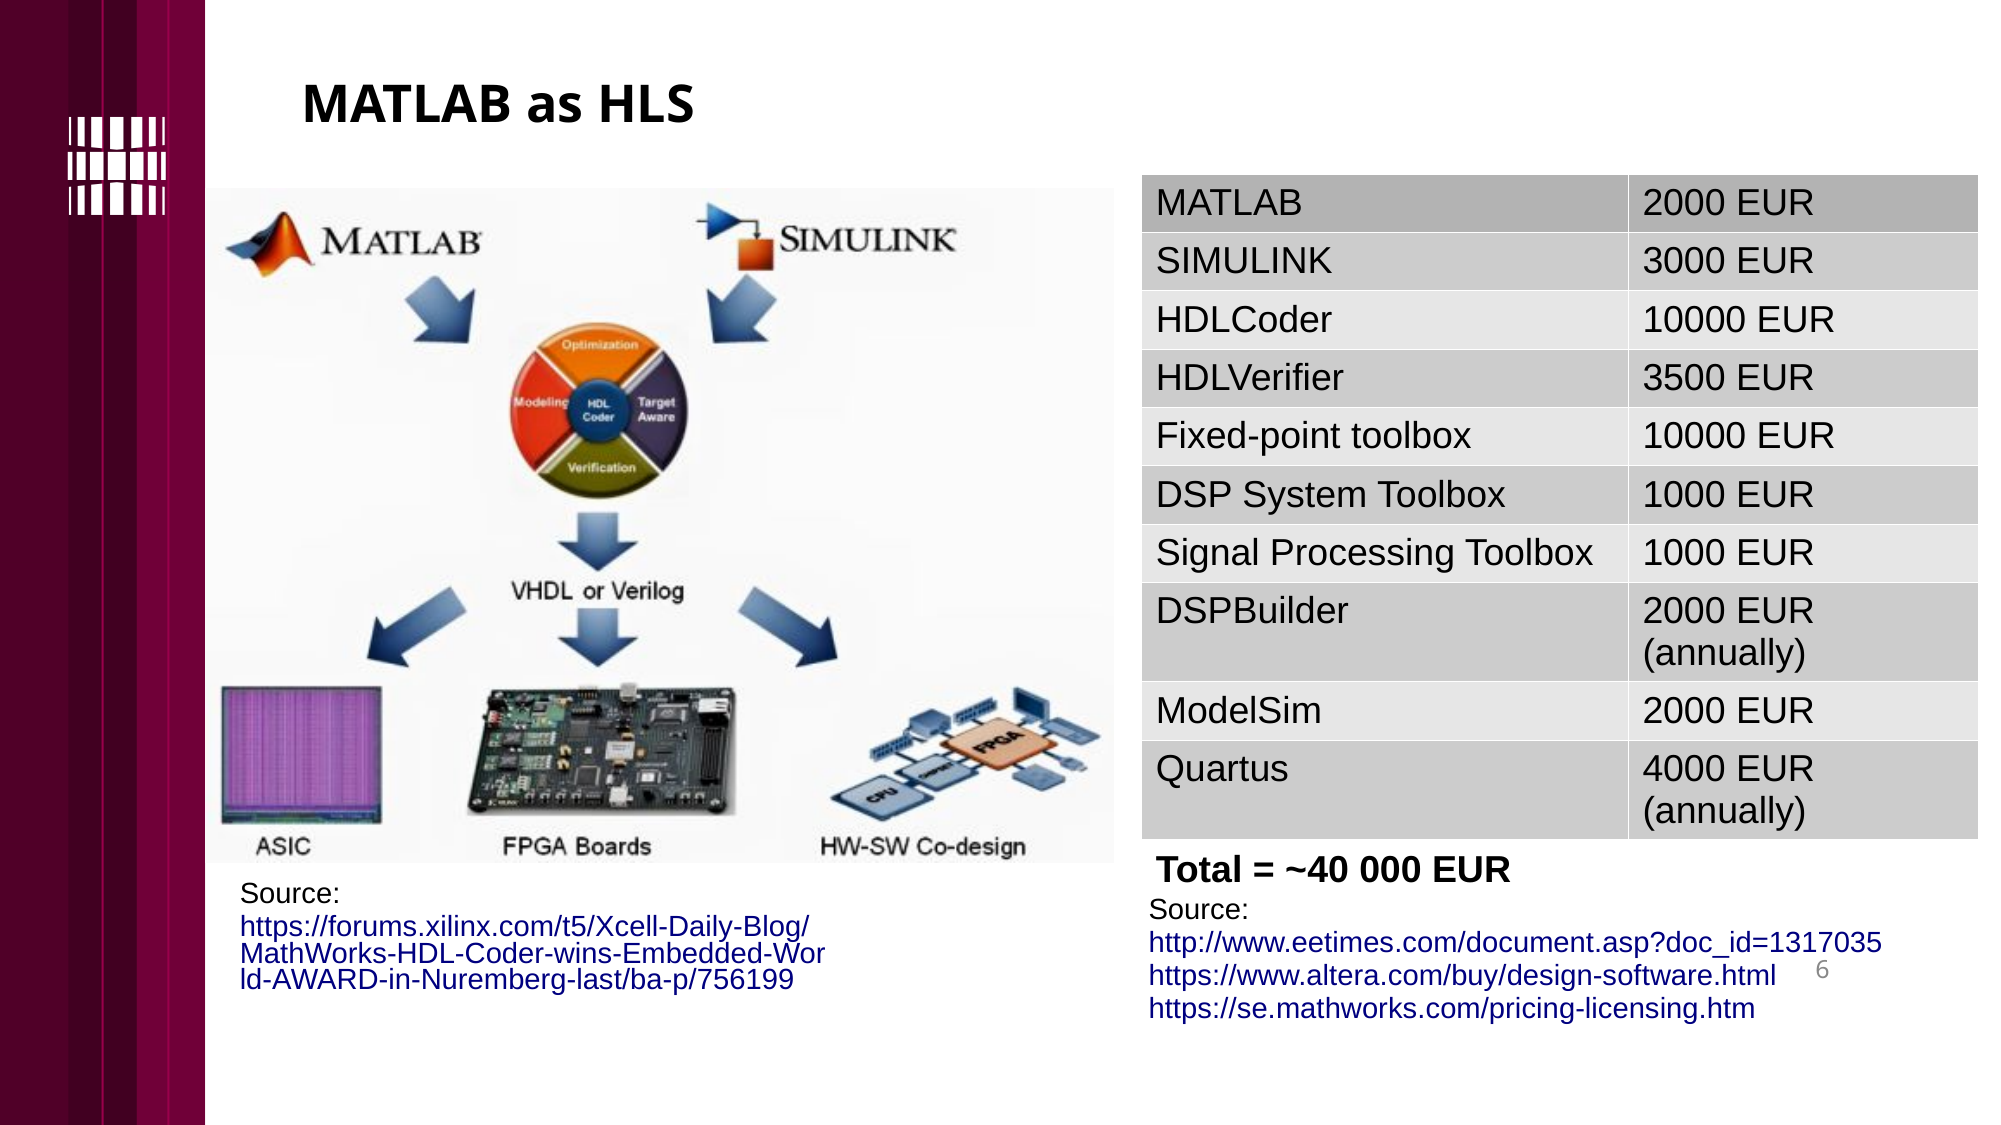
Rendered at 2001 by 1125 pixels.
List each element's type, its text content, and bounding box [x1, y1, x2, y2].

table_cell 2000 EUR [1629, 682, 1978, 740]
table_cell 10000 EUR [1629, 291, 1978, 349]
table_cell DSPBuilder [1142, 583, 1628, 681]
table_header 2000 EUR [1629, 175, 1978, 232]
table_cell HDLVerifier [1142, 350, 1628, 407]
table_cell 3000 EUR [1629, 233, 1978, 290]
table_cell HDLCoder [1142, 291, 1628, 349]
table_cell DSP System Toolbox [1142, 466, 1628, 524]
list MATLAB as HLS [301, 70, 1749, 210]
table_cell 3500 EUR [1629, 350, 1978, 407]
table_cell Quartus [1142, 741, 1628, 839]
table_cell 4000 EUR (annually) [1629, 741, 1978, 839]
table_cell Fixed-point toolbox [1142, 408, 1628, 465]
text_box Source: https://forums.xilinx.com/t5/Xcell-Daily-Blog/MathWorks-HDL-Coder-wins-Embedded-World-AWARD-in-Nuremberg-last/ba-p/756199 [225, 870, 842, 1011]
table_cell ModelSim [1142, 682, 1628, 740]
table_header MATLAB [1142, 175, 1628, 232]
table_cell 10000 EUR [1629, 408, 1978, 465]
text_box Total = ~40 000 EUR [1141, 840, 1527, 885]
picture [205, 188, 1114, 863]
table_cell 2000 EUR (annually) [1629, 583, 1978, 681]
text_box Source: http://www.eetimes.com/document.asp?doc_id=1317035 https://www.altera.com/buy/design-software.html https://se.mathworks.com/pricing-licensing.htm [1133, 885, 2000, 1125]
table_cell SIMULINK [1142, 233, 1628, 290]
table_cell Signal Processing Toolbox [1142, 525, 1628, 582]
table_cell 1000 EUR [1629, 525, 1978, 582]
table_cell 1000 EUR [1629, 466, 1978, 524]
